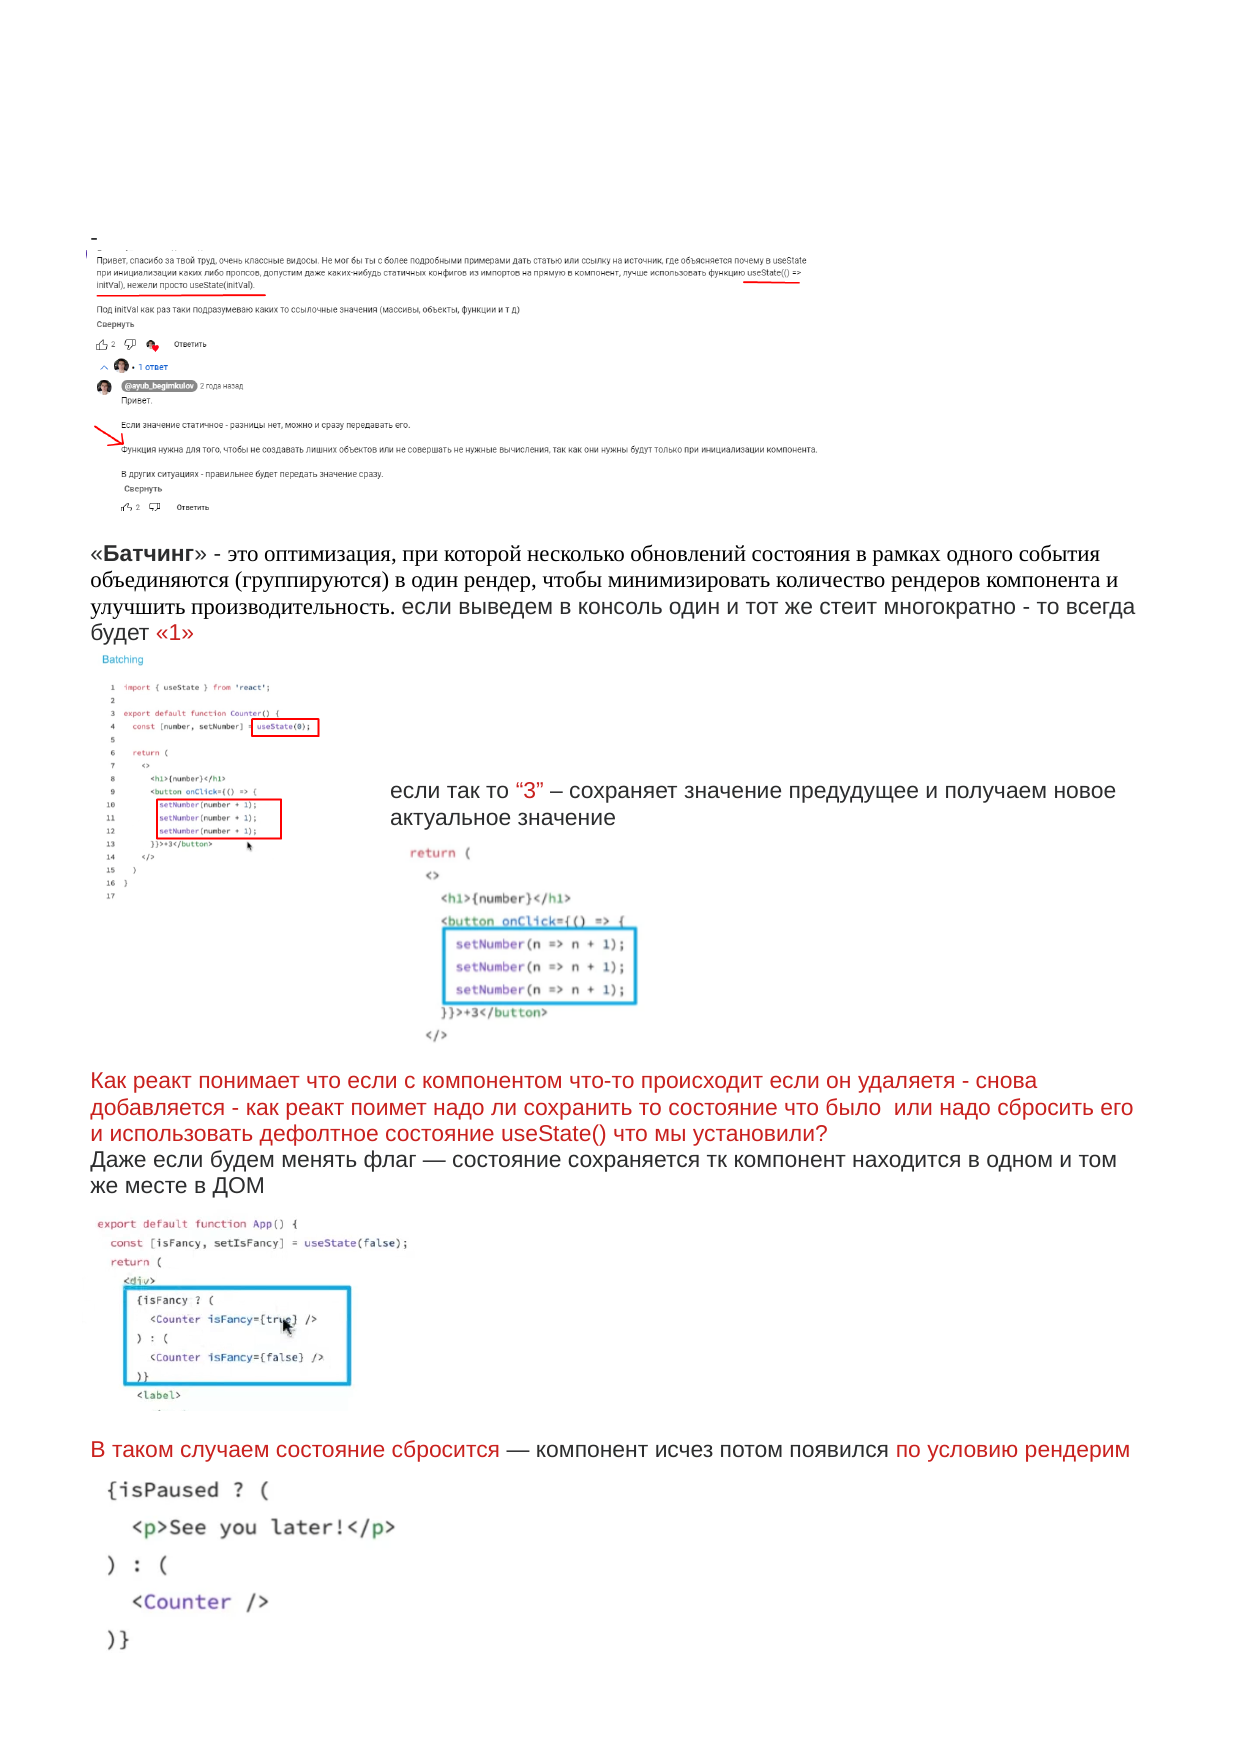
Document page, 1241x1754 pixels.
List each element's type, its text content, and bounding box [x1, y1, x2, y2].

picture [93, 1471, 445, 1661]
text если так то “3” – сохраняет значение предудущее и получаем новое актуальное значение [390, 777, 1150, 830]
text - [90, 223, 1150, 250]
text В таком случаем состояние сбросится — компонент исчез потом появился по условию рендерим [90, 1436, 1150, 1462]
text Как реакт понимает что если с компонентом что-то происходит если он удаляетя - снова добавляется - как реакт поимет надо ли сохранить то состояние что было или надо сбросить его и использовать дефолтное состояние useState() что мы установили? [90, 1067, 1150, 1146]
picture [86, 250, 830, 511]
picture [92, 651, 737, 1046]
text «Батчинг» - это оптимизация, при которой несколько обновлений состояния в рамках одного события объединяются (группируются) в один рендер, чтобы минимизировать количество рендеров компонента и улучшить производительность. если выведем в консоль один и тот же стеит многократно - то всегда будет «1» [90, 540, 1150, 645]
text Даже если будем менять флаг — состояние сохраняется тк компонент находится в одном и том же месте в ДОМ [90, 1146, 1150, 1199]
picture [82, 1206, 441, 1411]
